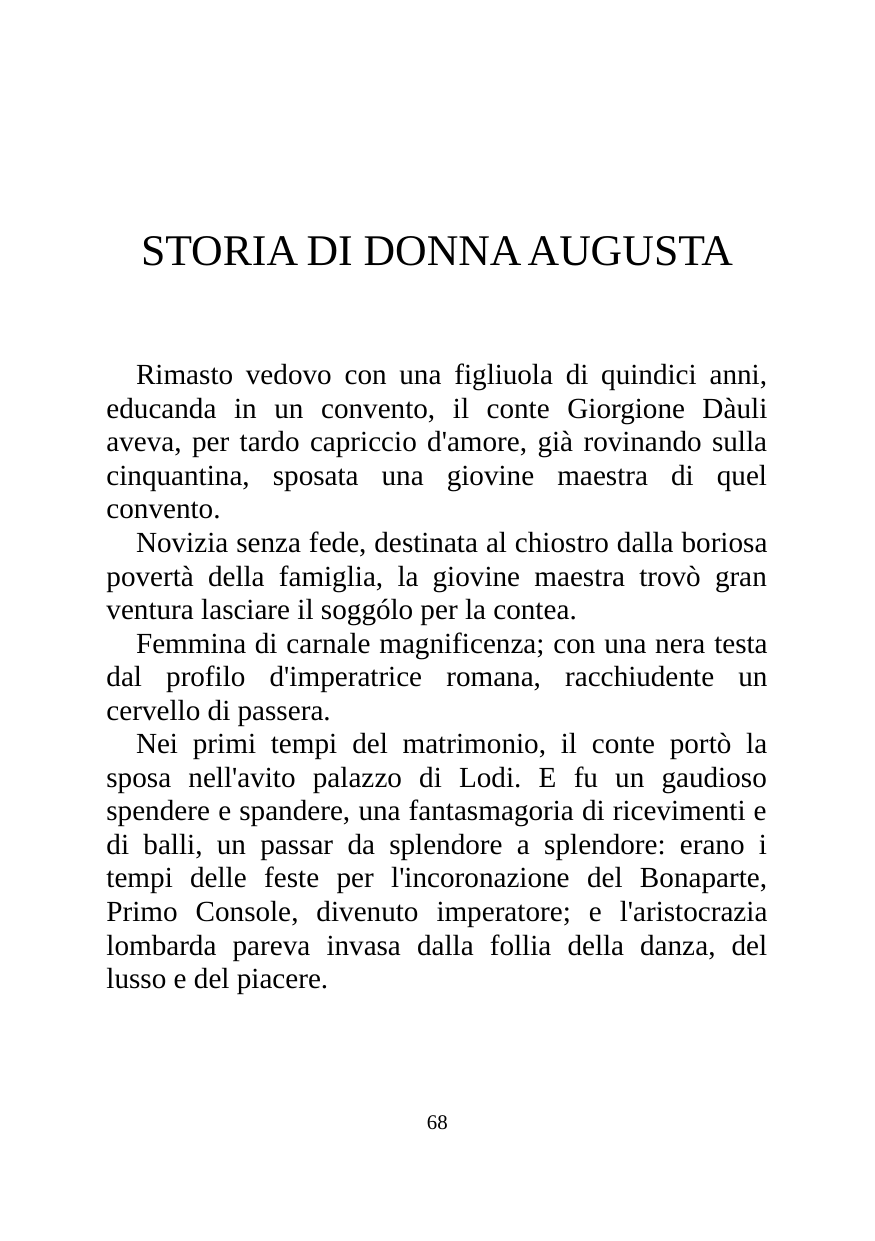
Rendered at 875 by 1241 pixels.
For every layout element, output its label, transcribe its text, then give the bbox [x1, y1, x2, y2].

text Nei primi tempi del matrimonio, il conte portò la sposa nell'avito palazzo di Lodi. E fu un gaudioso spendere e spandere, una fantasmagoria di ricevimenti e di balli, un passar da splendore a splendore: erano i tempi delle feste per l'incoronazione del Bonaparte, Primo Console, divenuto imperatore; e l'aristocrazia lombarda pareva invasa dalla follia della danza, del lusso e del piacere. [106, 726, 768, 995]
text Novizia senza fede, destinata al chiostro dalla boriosa povertà della famiglia, la giovine maestra trovò gran ventura lasciare il soggólo per la contea. [106, 525, 768, 626]
subtitle STORIA DI DONNA AUGUSTA [106, 224, 768, 275]
text Femmina di carnale magnificenza; con una nera testa dal profilo d'imperatrice romana, racchiudente un cervello di passera. [106, 626, 768, 726]
text Rimasto vedovo con una figliuola di quindici anni, educanda in un convento, il conte Giorgione Dàuli aveva, per tardo capriccio d'amore, già rovinando sulla cinquantina, sposata una giovine maestra di quel convento. [106, 357, 768, 525]
